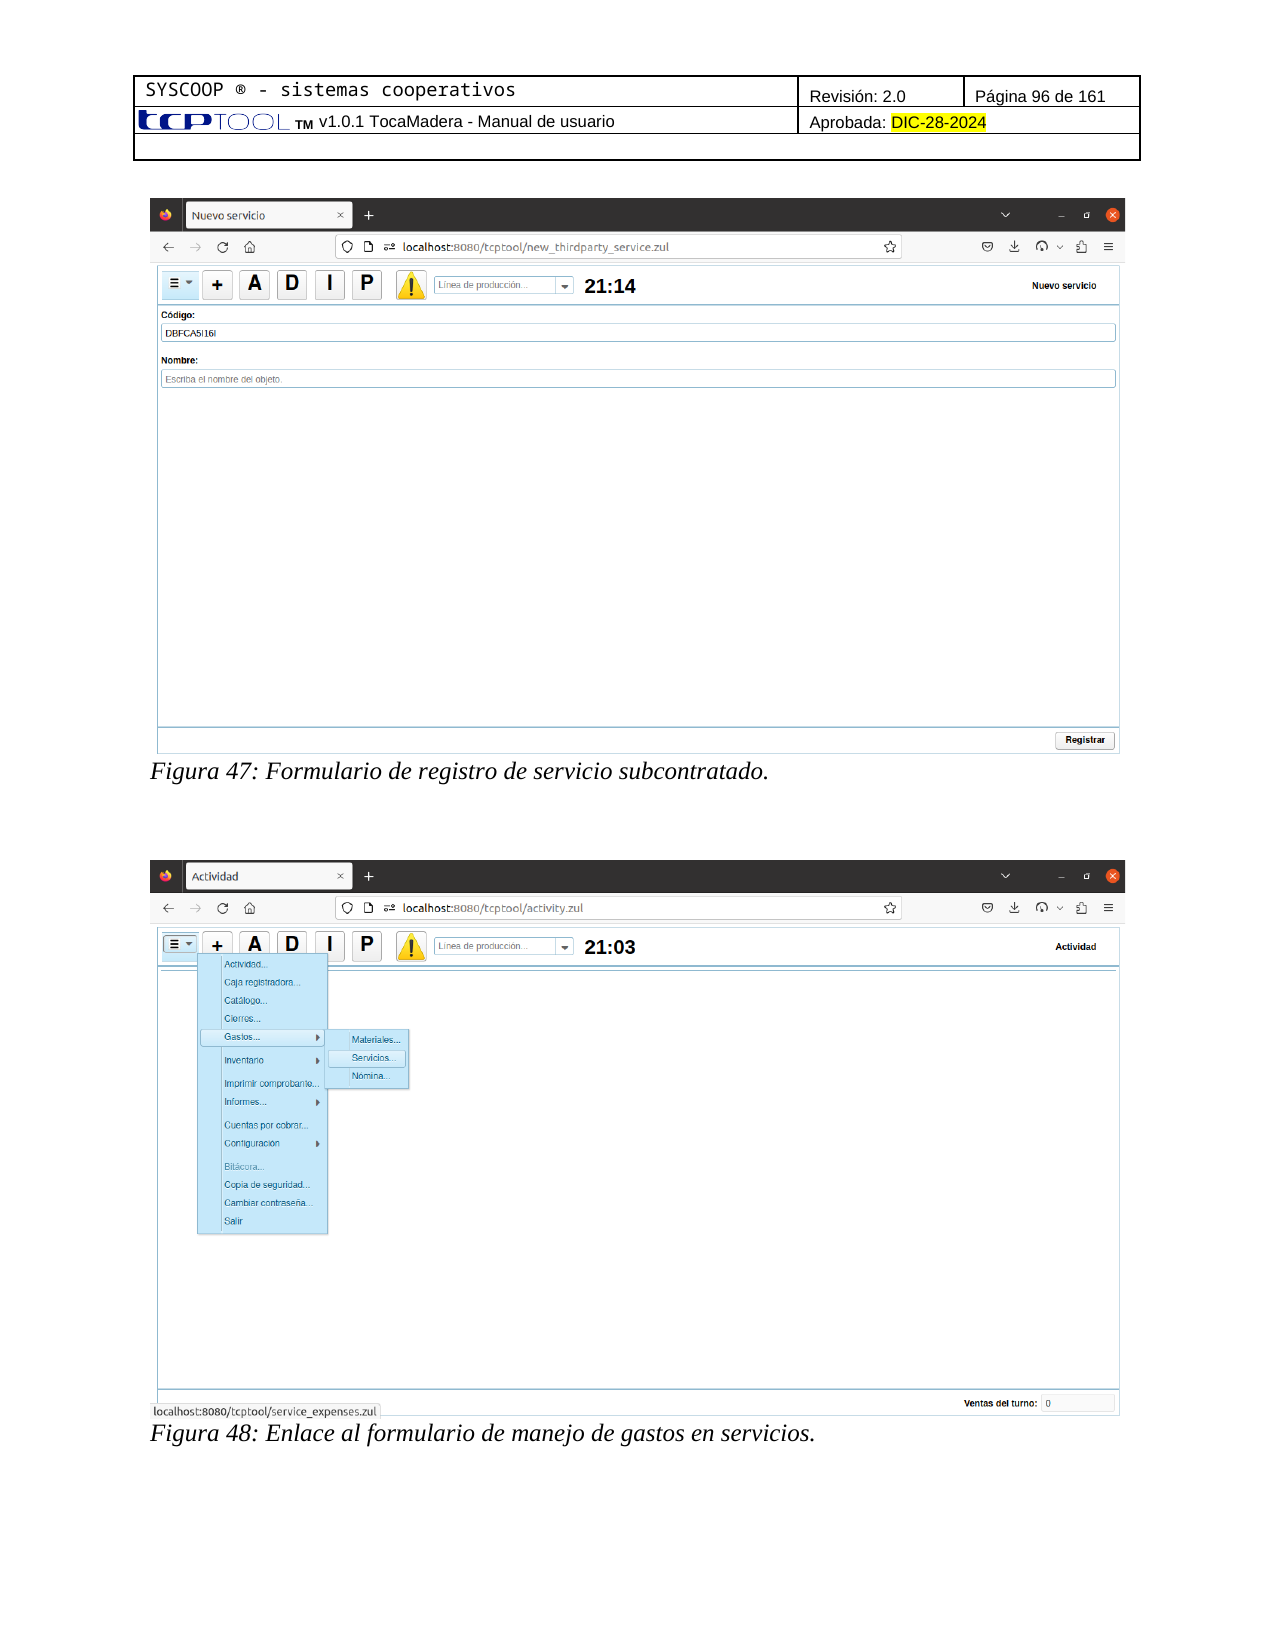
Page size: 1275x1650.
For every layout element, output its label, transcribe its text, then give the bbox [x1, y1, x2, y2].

picture [138, 110, 290, 130]
text Figura 48: Enlace al formulario de manejo de gastos en servicios. [150, 1419, 1125, 1447]
picture [150, 198, 1125, 757]
text Figura 47: Formulario de registro de servicio subcontratado. [150, 757, 1125, 785]
picture [150, 860, 1125, 1419]
